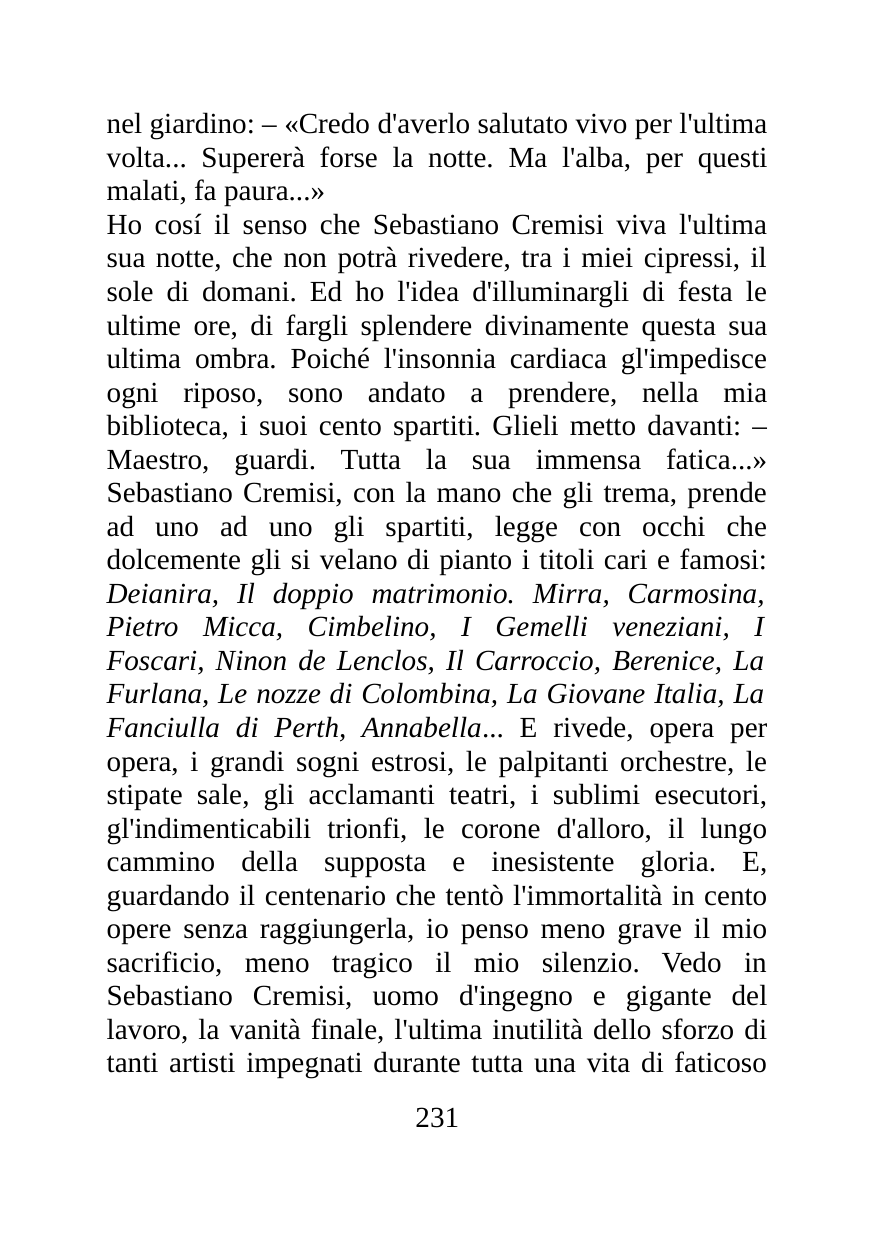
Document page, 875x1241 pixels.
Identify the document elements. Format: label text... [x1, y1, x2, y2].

text nel giardino: – «Credo d'averlo salutato vivo per l'ultima volta... Supererà forse la notte. Ma l'alba, per questi malati, fa paura...» [106, 106, 768, 207]
text Ho cosí il senso che Sebastiano Cremisi viva l'ultima sua notte, che non potrà rivedere, tra i miei cipressi, il sole di domani. Ed ho l'idea d'illuminargli di festa le ultime ore, di fargli splendere divinamente questa sua ultima ombra. Poiché l'insonnia cardiaca gl'impedisce ogni riposo, sono andato a prendere, nella mia biblioteca, i suoi cento spartiti. Glieli metto davanti: – Maestro, guardi. Tutta la sua immensa fatica...» Sebastiano Cremisi, con la mano che gli trema, prende ad uno ad uno gli spartiti, legge con occhi che dolcemente gli si velano di pianto i titoli cari e famosi: Deianira, Il doppio matrimonio. Mirra, Carmosina, Pietro Micca, Cimbelino, I Gemelli veneziani, I Foscari, Ninon de Lenclos, Il Carroccio, Berenice, La Furlana, Le nozze di Colombina, La Giovane Italia, La Fanciulla di Perth, Annabella... E rivede, opera per opera, i grandi sogni estrosi, le palpitanti orchestre, le stipate sale, gli acclamanti teatri, i sublimi esecutori, gl'indimenticabili trionfi, le corone d'alloro, il lungo cammino della supposta e inesistente gloria. E, guardando il centenario che tentò l'immortalità in cento opere senza raggiungerla, io penso meno grave il mio sacrificio, meno tragico il mio silenzio. Vedo in Sebastiano Cremisi, uomo d'ingegno e gigante del lavoro, la vanità finale, l'ultima inutilità dello sforzo di tanti artisti impegnati durante tutta una vita di faticoso [106, 207, 768, 1079]
